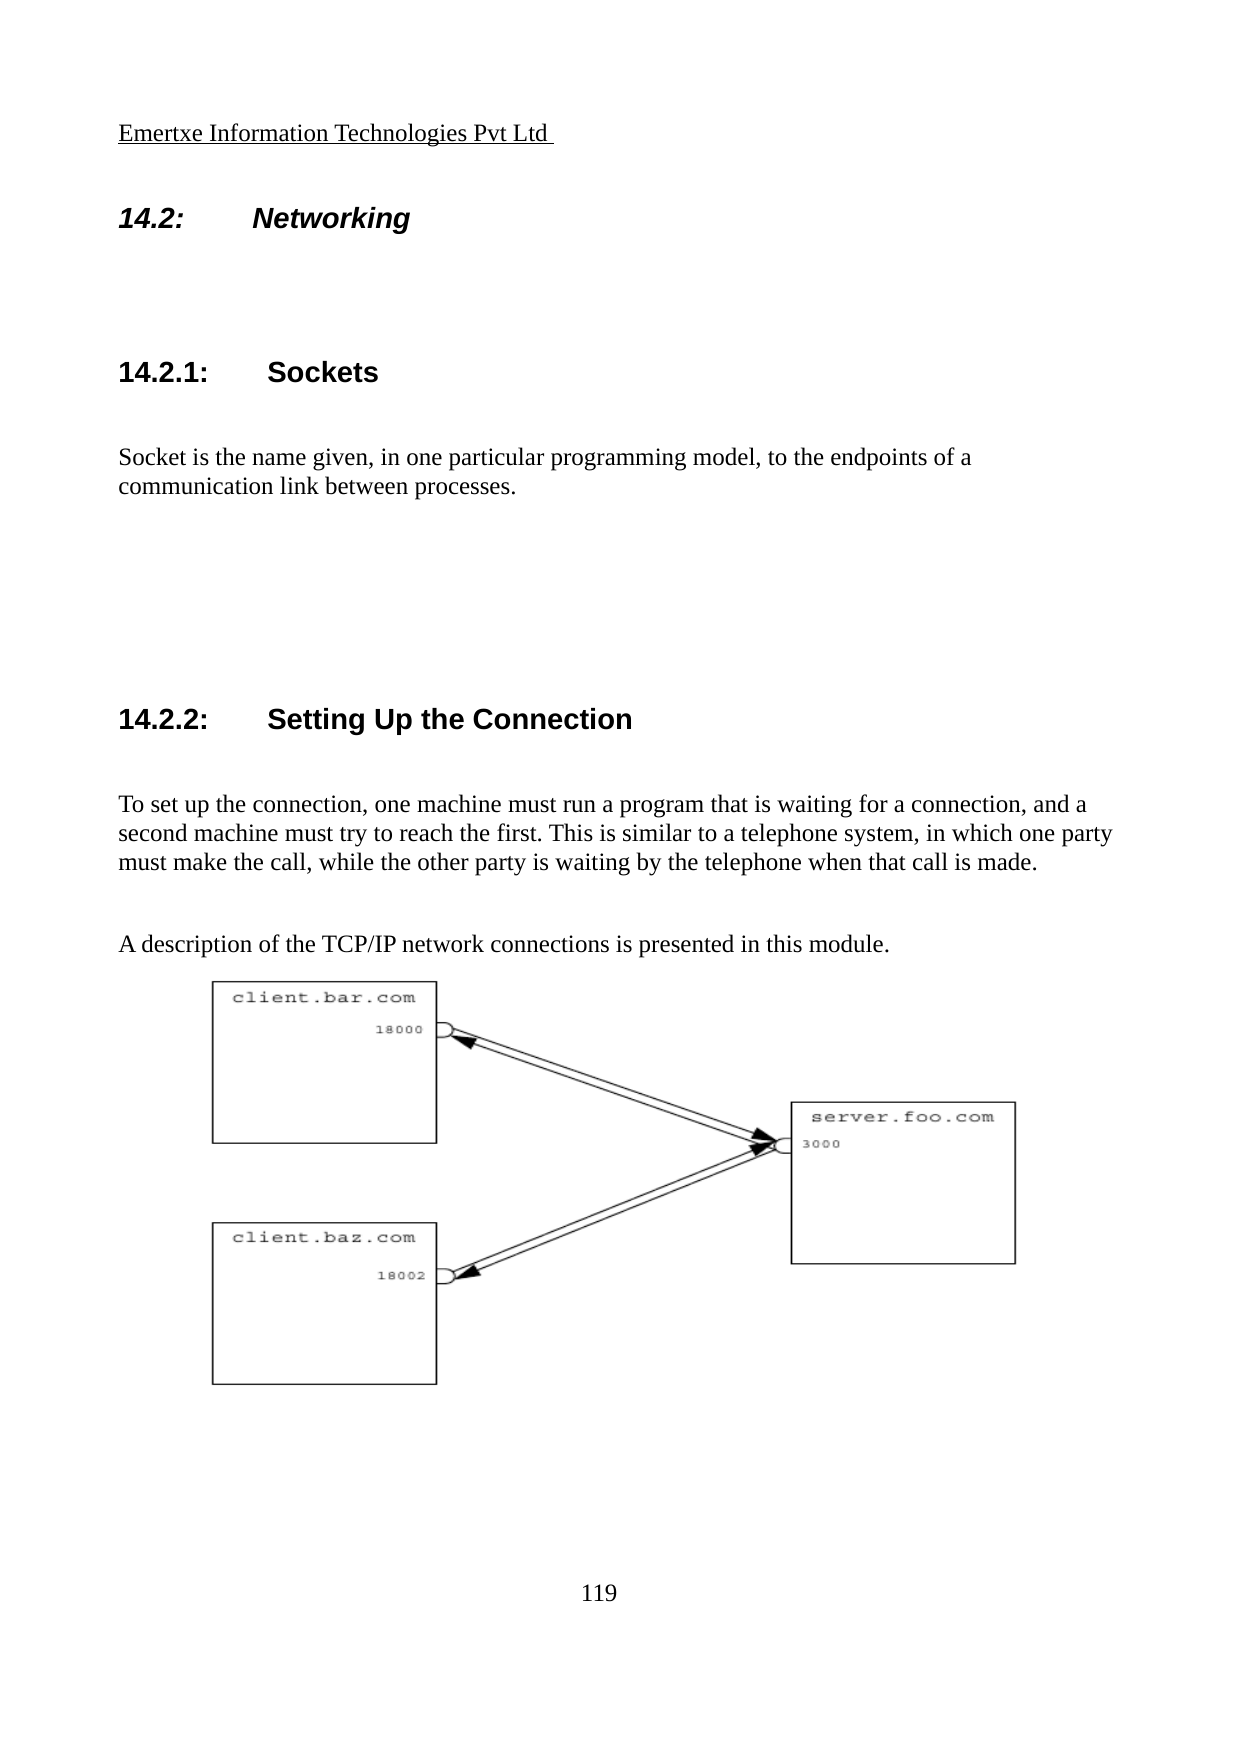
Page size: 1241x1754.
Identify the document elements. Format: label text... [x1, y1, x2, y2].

subtitle Networking [118, 201, 1122, 235]
text To set up the connection, one machine must run a program that is waiting for a connection, and a second machine must try to reach the first. This is similar to a telephone system, in which one party must make the call, while the other party is waiting by the telephone when that call is made. [118, 789, 1122, 876]
subtitle Sockets [118, 355, 1122, 388]
text Socket is the name given, in one particular programming model, to the endpoints of a communication link between processes. [118, 442, 1122, 500]
subtitle Setting Up the Connection [118, 702, 1122, 736]
text A description of the TCP/IP network connections is presented in this module. [118, 929, 1122, 958]
picture [170, 970, 1071, 1395]
